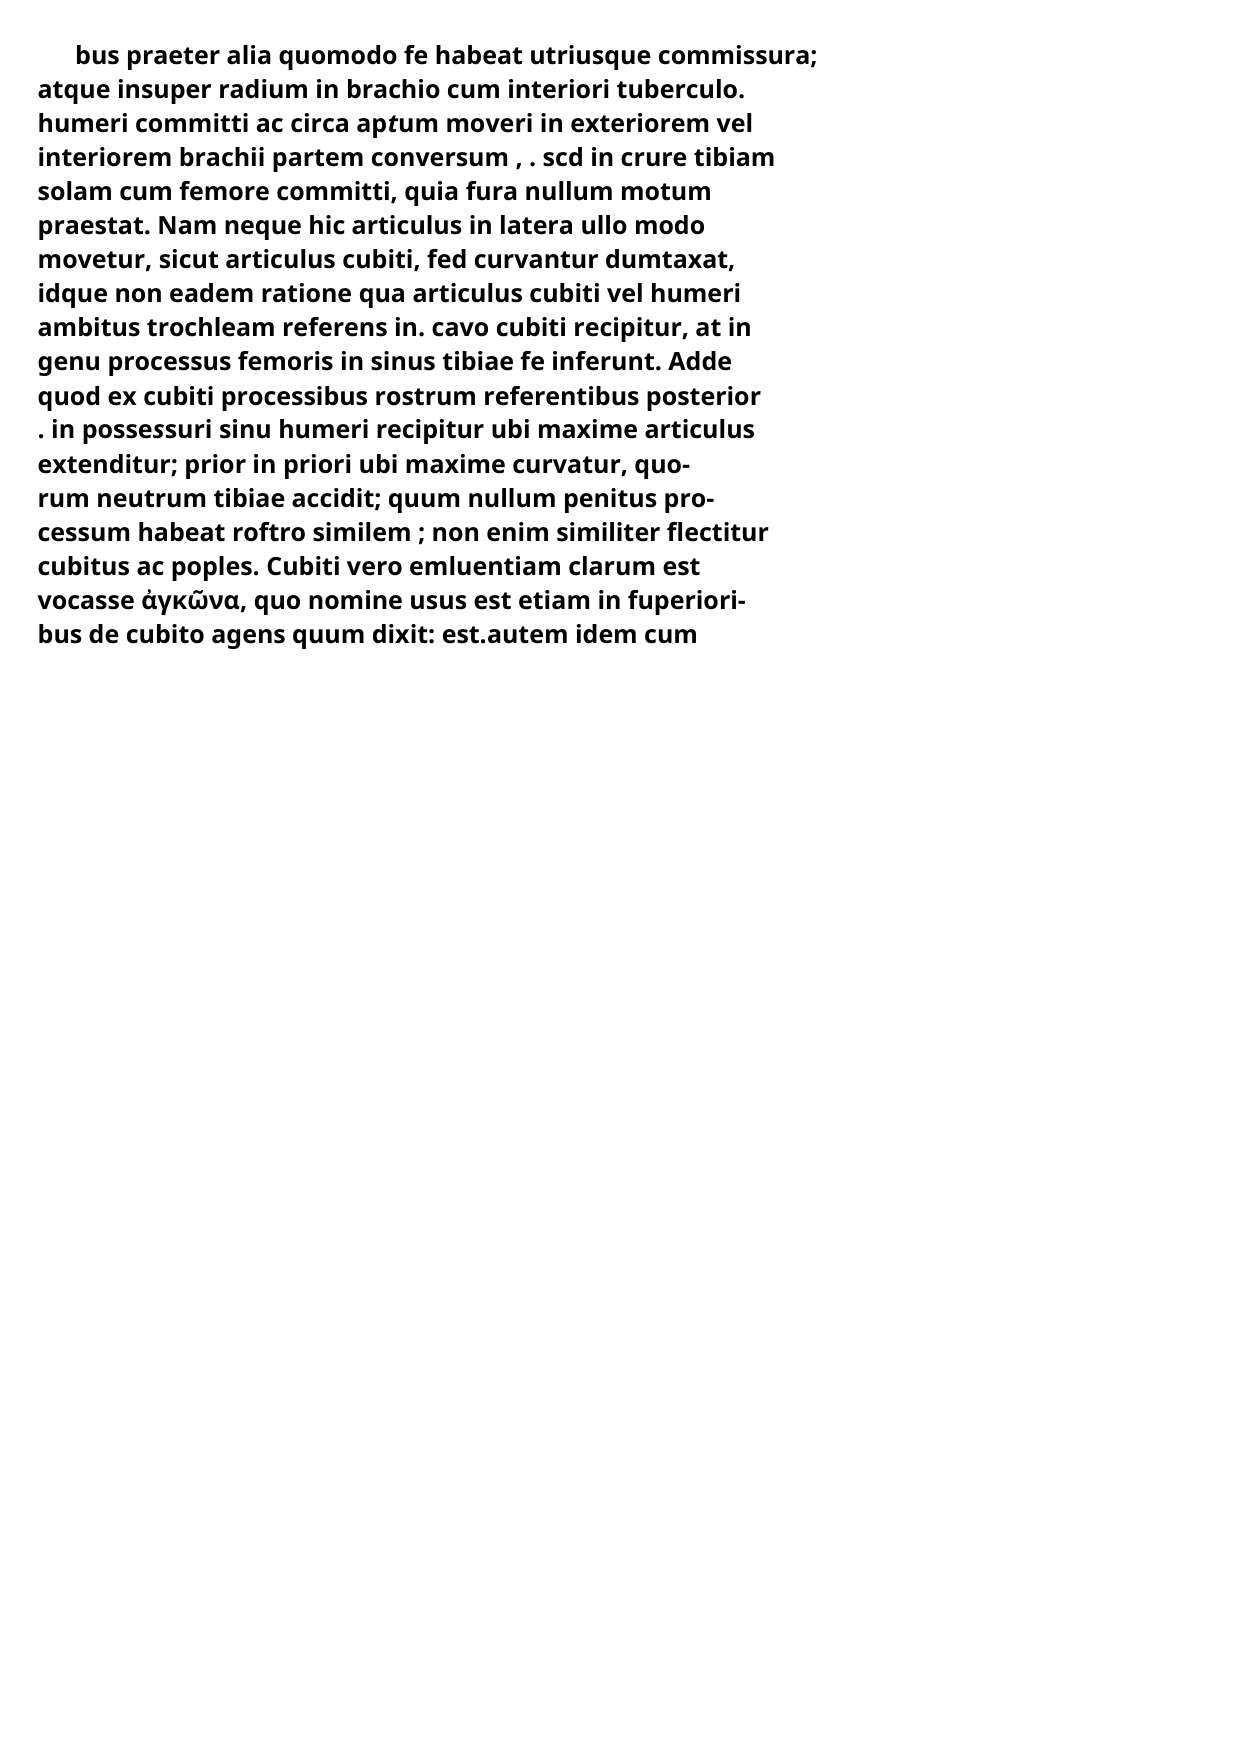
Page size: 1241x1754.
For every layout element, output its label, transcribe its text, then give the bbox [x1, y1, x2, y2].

text bus praeter alia quomodo fe habeat utriusque commissura; atque insuper radium in brachio cum interiori tuberculo. humeri committi ac circa aptum moveri in exteriorem vel interiorem brachii partem conversum , . scd in crure tibiam solam cum femore committi, quia fura nullum motum praestat. Nam neque hic articulus in latera ullo modo movetur, sicut articulus cubiti, fed curvantur dumtaxat, idque non eadem ratione qua articulus cubiti vel humeri ambitus trochleam referens in. cavo cubiti recipitur, at in genu processus femoris in sinus tibiae fe inferunt. Adde quod ex cubiti processibus rostrum referentibus posterior . in possessuri sinu humeri recipitur ubi maxime articulus extenditur; prior in priori ubi maxime curvatur, quo- rum neutrum tibiae accidit; quum nullum penitus pro- cessum habeat roftro similem ; non enim similiter flectitur cubitus ac poples. Cubiti vero emluentiam clarum est vocasse ἀγκῶνα, quo nomine usus est etiam in fuperiori- bus de cubito agens quum dixit: est.autem idem cum [37, 37, 1203, 651]
